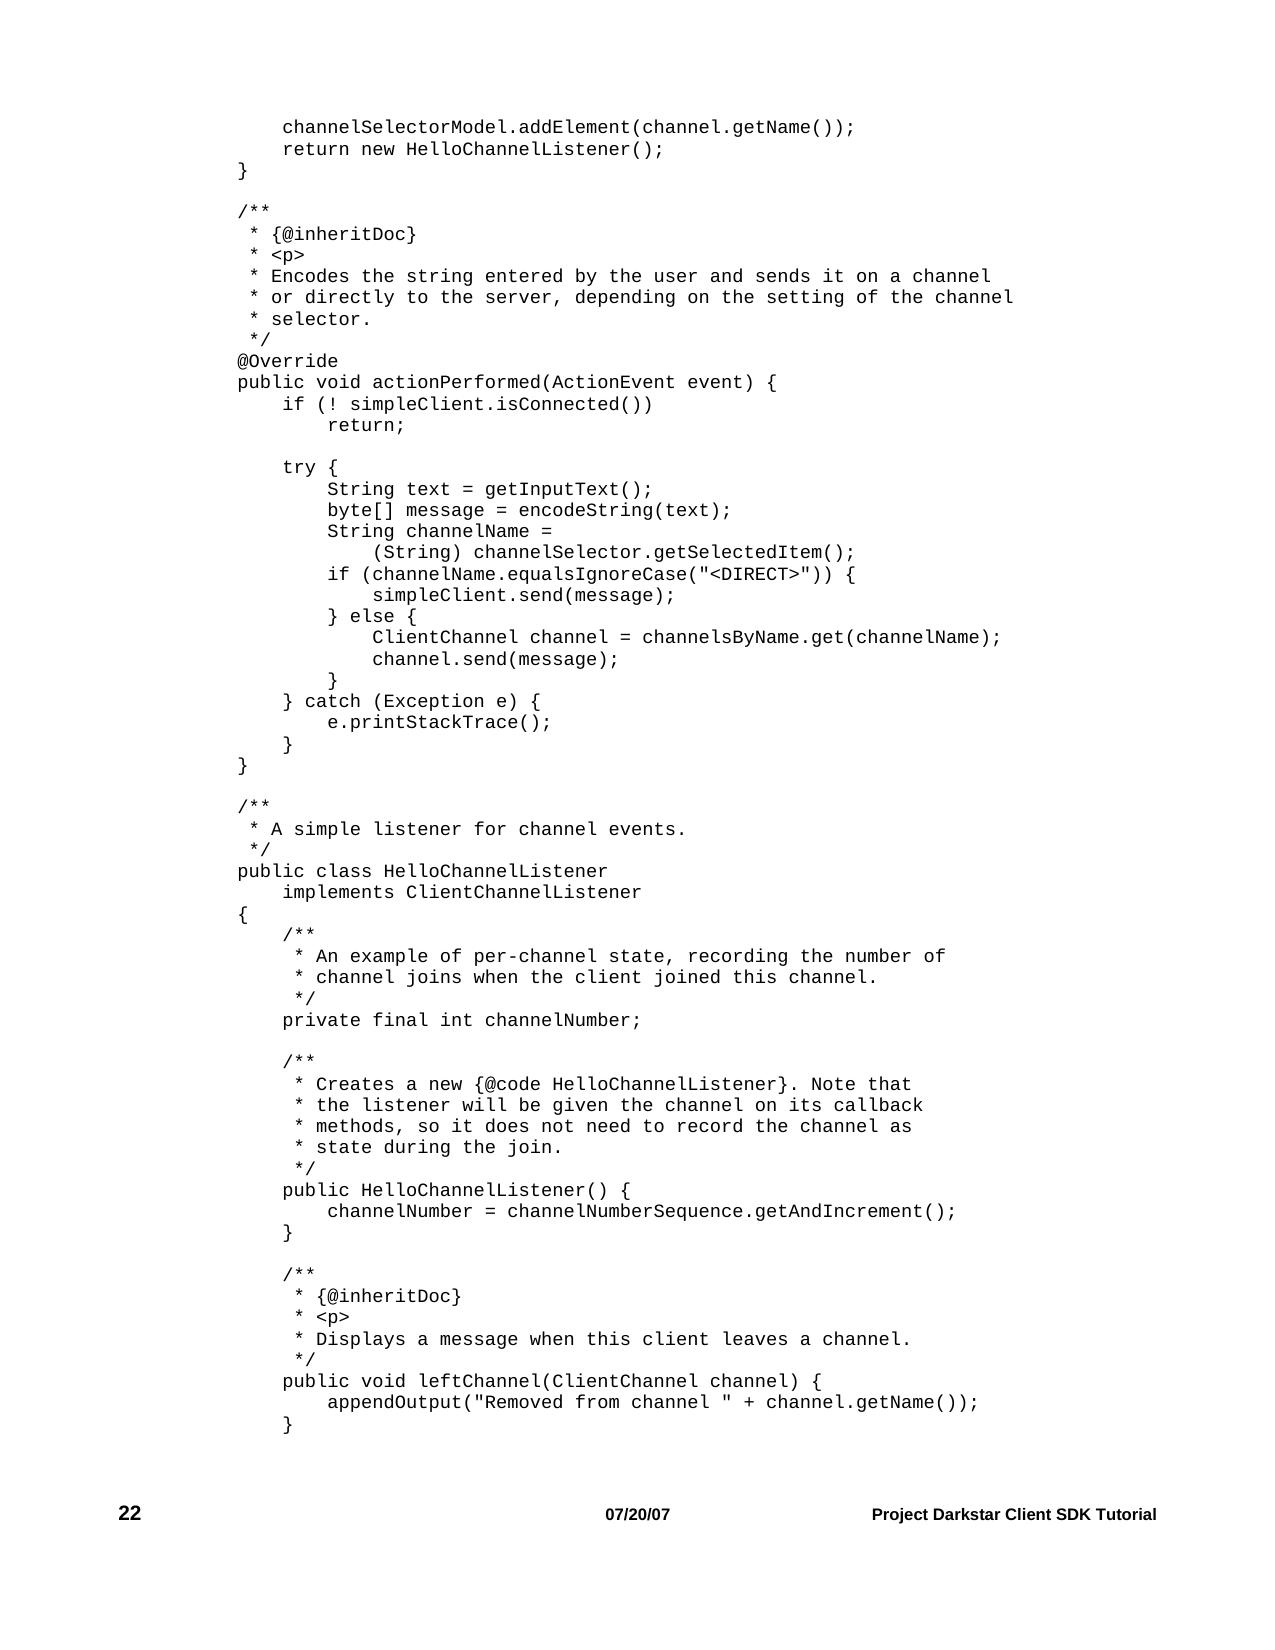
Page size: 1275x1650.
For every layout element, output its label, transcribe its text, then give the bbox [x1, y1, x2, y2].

text channelSelectorModel.addElement(channel.getName()); return new HelloChannelListener(); } /** * {@inheritDoc} * <p> * Encodes the string entered by the user and sends it on a channel * or directly to the server, depending on the setting of the channel * selector. */ @Override public void actionPerformed(ActionEvent event) { if (! simpleClient.isConnected()) return; try { String text = getInputText(); byte[] message = encodeString(text); String channelName = (String) channelSelector.getSelectedItem(); if (channelName.equalsIgnoreCase("<DIRECT>")) { simpleClient.send(message); } else { ClientChannel channel = channelsByName.get(channelName); channel.send(message); } } catch (Exception e) { e.printStackTrace(); } } /** * A simple listener for channel events. */ public class HelloChannelListener implements ClientChannelListener { /** * An example of per-channel state, recording the number of * channel joins when the client joined this channel. */ private final int channelNumber; /** * Creates a new {@code HelloChannelListener}. Note that * the listener will be given the channel on its callback * methods, so it does not need to record the channel as * state during the join. */ public HelloChannelListener() { channelNumber = channelNumberSequence.getAndIncrement(); } /** * {@inheritDoc} * <p> * Displays a message when this client leaves a channel. */ public void leftChannel(ClientChannel channel) { appendOutput("Removed from channel " + channel.getName()); } [192, 118, 1098, 1457]
